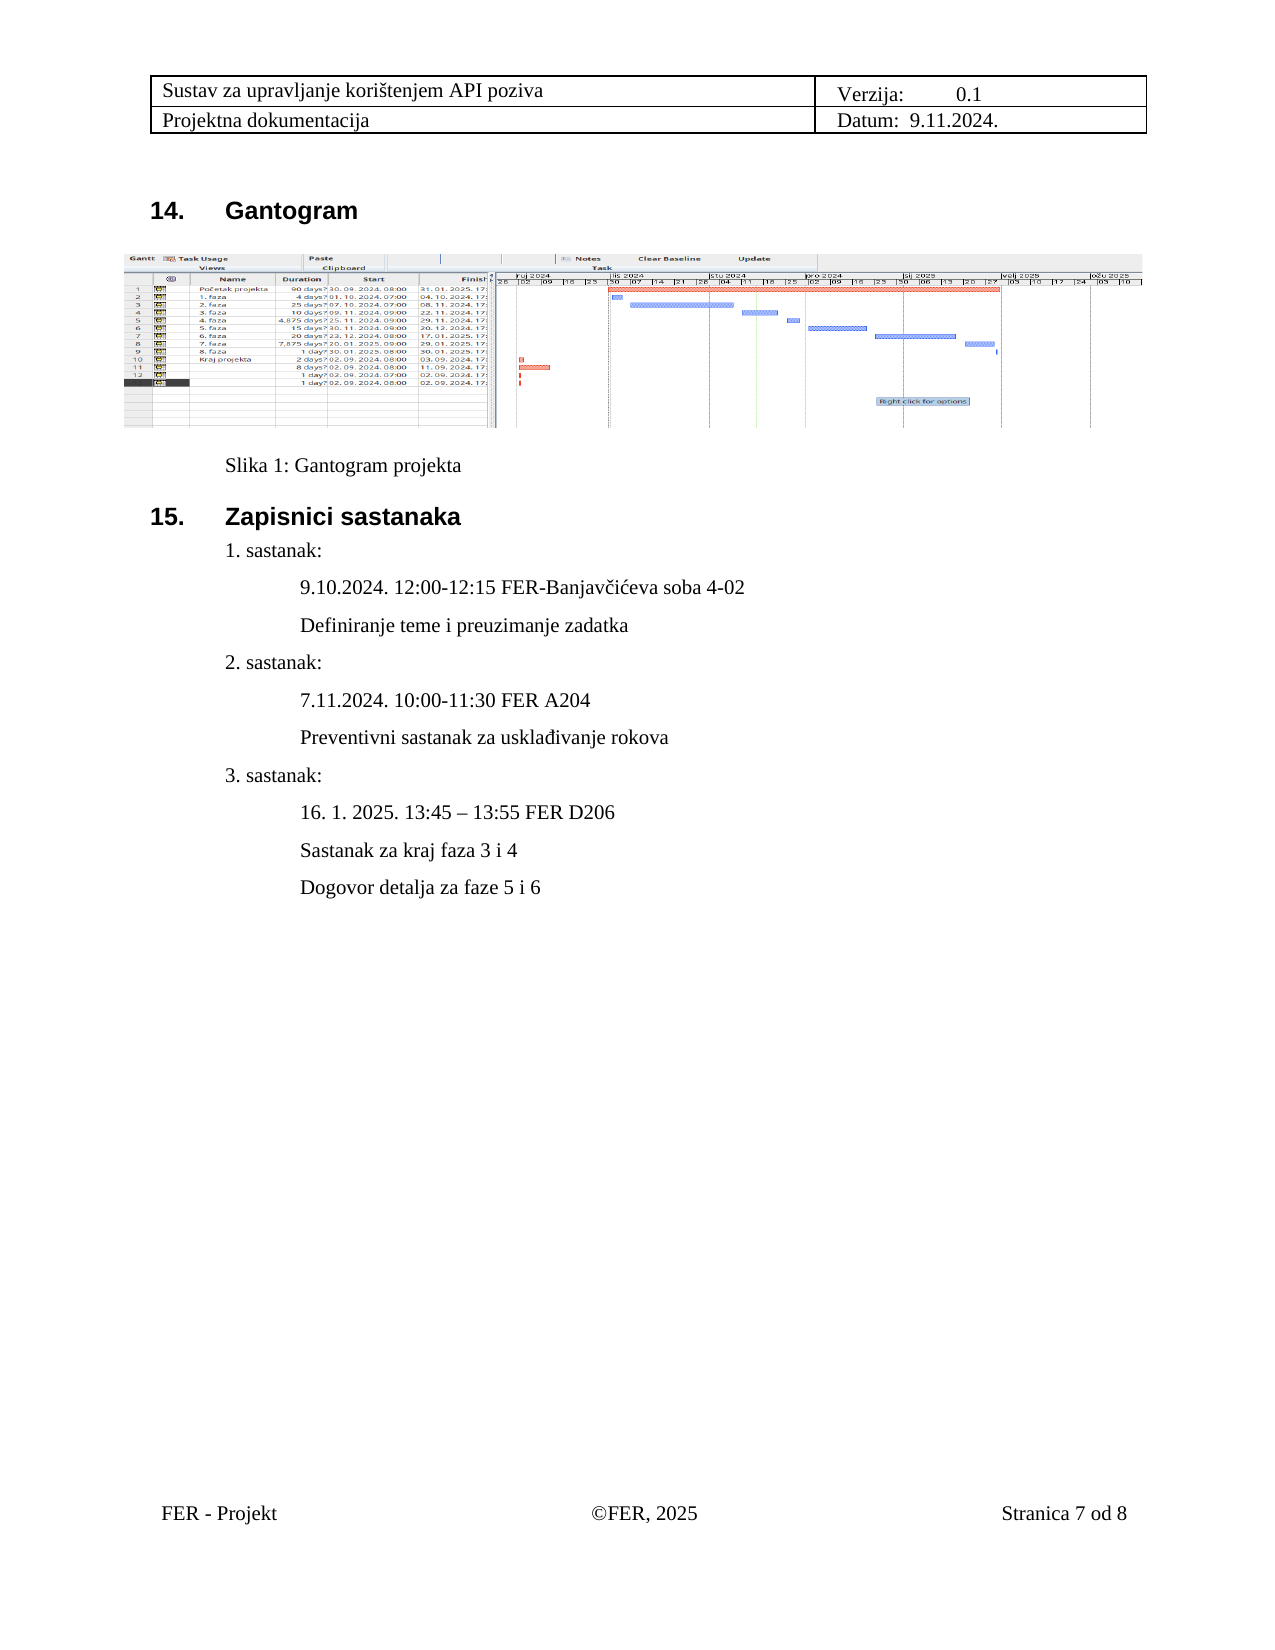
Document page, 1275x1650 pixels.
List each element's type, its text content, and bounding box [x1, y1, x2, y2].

text 2. sastanak: [225, 649, 1125, 674]
text Sastanak za kraj faza 3 i 4 [225, 837, 1125, 862]
text Definiranje teme i preuzimanje zadatka [225, 612, 1125, 637]
text Slika 1: Gantogram projekta [225, 452, 1125, 477]
subtitle Gantogram [150, 196, 1125, 225]
picture [124, 254, 226, 416]
text 1. sastanak: [225, 537, 1125, 562]
text 7.11.2024. 10:00-11:30 FER A204 [225, 687, 1125, 712]
subtitle Zapisnici sastanaka [150, 502, 1125, 530]
text Dogovor detalja za faze 5 i 6 [225, 874, 1125, 899]
text 3. sastanak: [225, 762, 1125, 787]
text 16. 1. 2025. 13:45 – 13:55 FER D206 [225, 799, 1125, 824]
text Preventivni sastanak za usklađivanje rokova [225, 724, 1125, 749]
text 9.10.2024. 12:00-12:15 FER-Banjavčićeva soba 4-02 [225, 574, 1125, 599]
